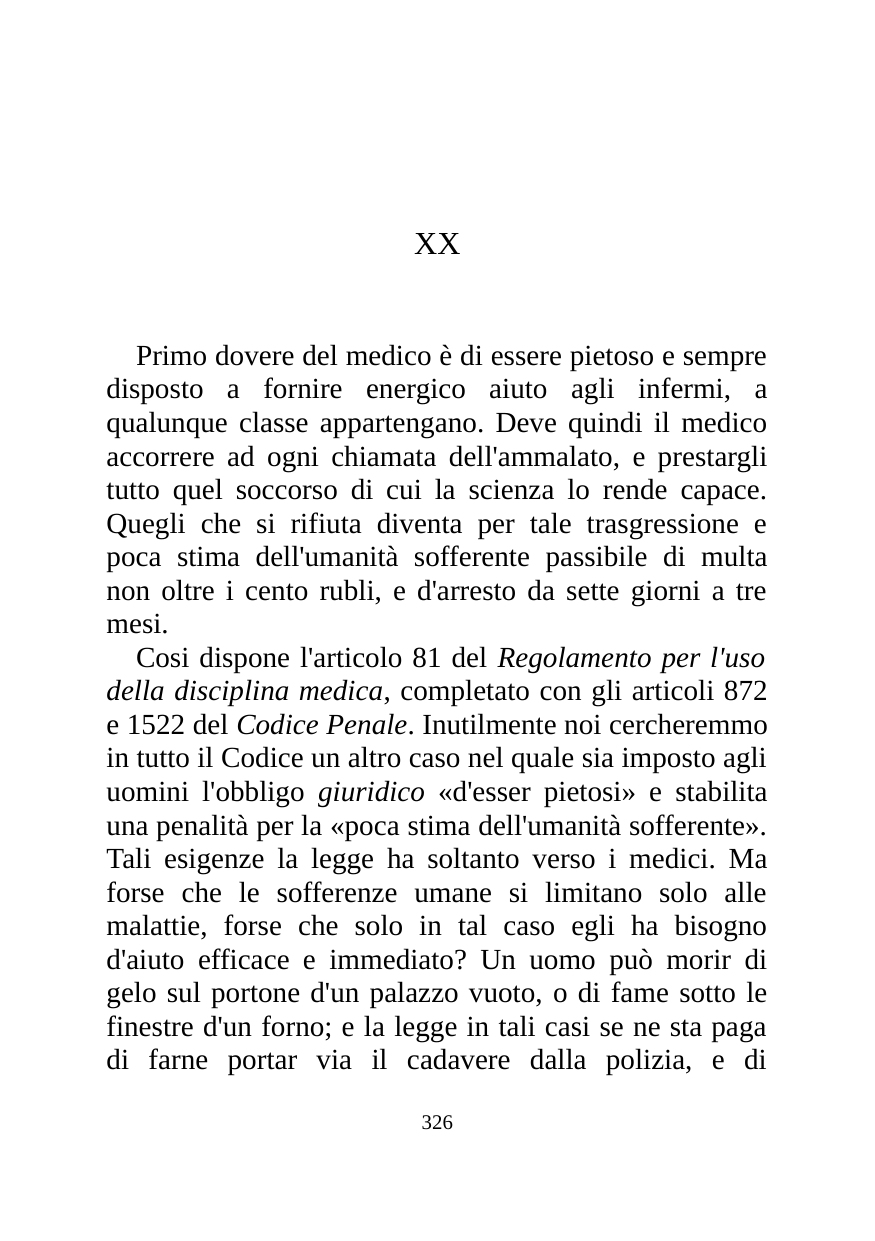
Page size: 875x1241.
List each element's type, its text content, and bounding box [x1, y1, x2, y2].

subtitle XX [106, 224, 768, 261]
text Primo dovere del medico è di essere pietoso e sempre disposto a fornire energico aiuto agli infermi, a qualunque classe appartengano. Deve quindi il medico accorrere ad ogni chiamata dell'ammalato, e prestargli tutto quel soccorso di cui la scienza lo rende capace. Quegli che si rifiuta diventa per tale trasgressione e poca stima dell'umanità sofferente passibile di multa non oltre i cento rubli, e d'arresto da sette giorni a tre mesi. [106, 338, 768, 640]
text Cosi dispone l'articolo 81 del Regolamento per l'uso della disciplina medica, completato con gli articoli 872 e 1522 del Codice Penale. Inutilmente noi cercheremmo in tutto il Codice un altro caso nel quale sia imposto agli uomini l'obbligo giuridico «d'esser pietosi» e stabilita una penalità per la «poca stima dell'umanità sofferente». Tali esigenze la legge ha soltanto verso i medici. Ma forse che le sofferenze umane si limitano solo alle malattie, forse che solo in tal caso egli ha bisogno d'aiuto efficace e immediato? Un uomo può morir di gelo sul portone d'un palazzo vuoto, o di fame sotto le finestre d'un forno; e la legge in tali casi se ne sta paga di farne portar via il cadavere dalla polizia, e di [106, 640, 768, 1076]
